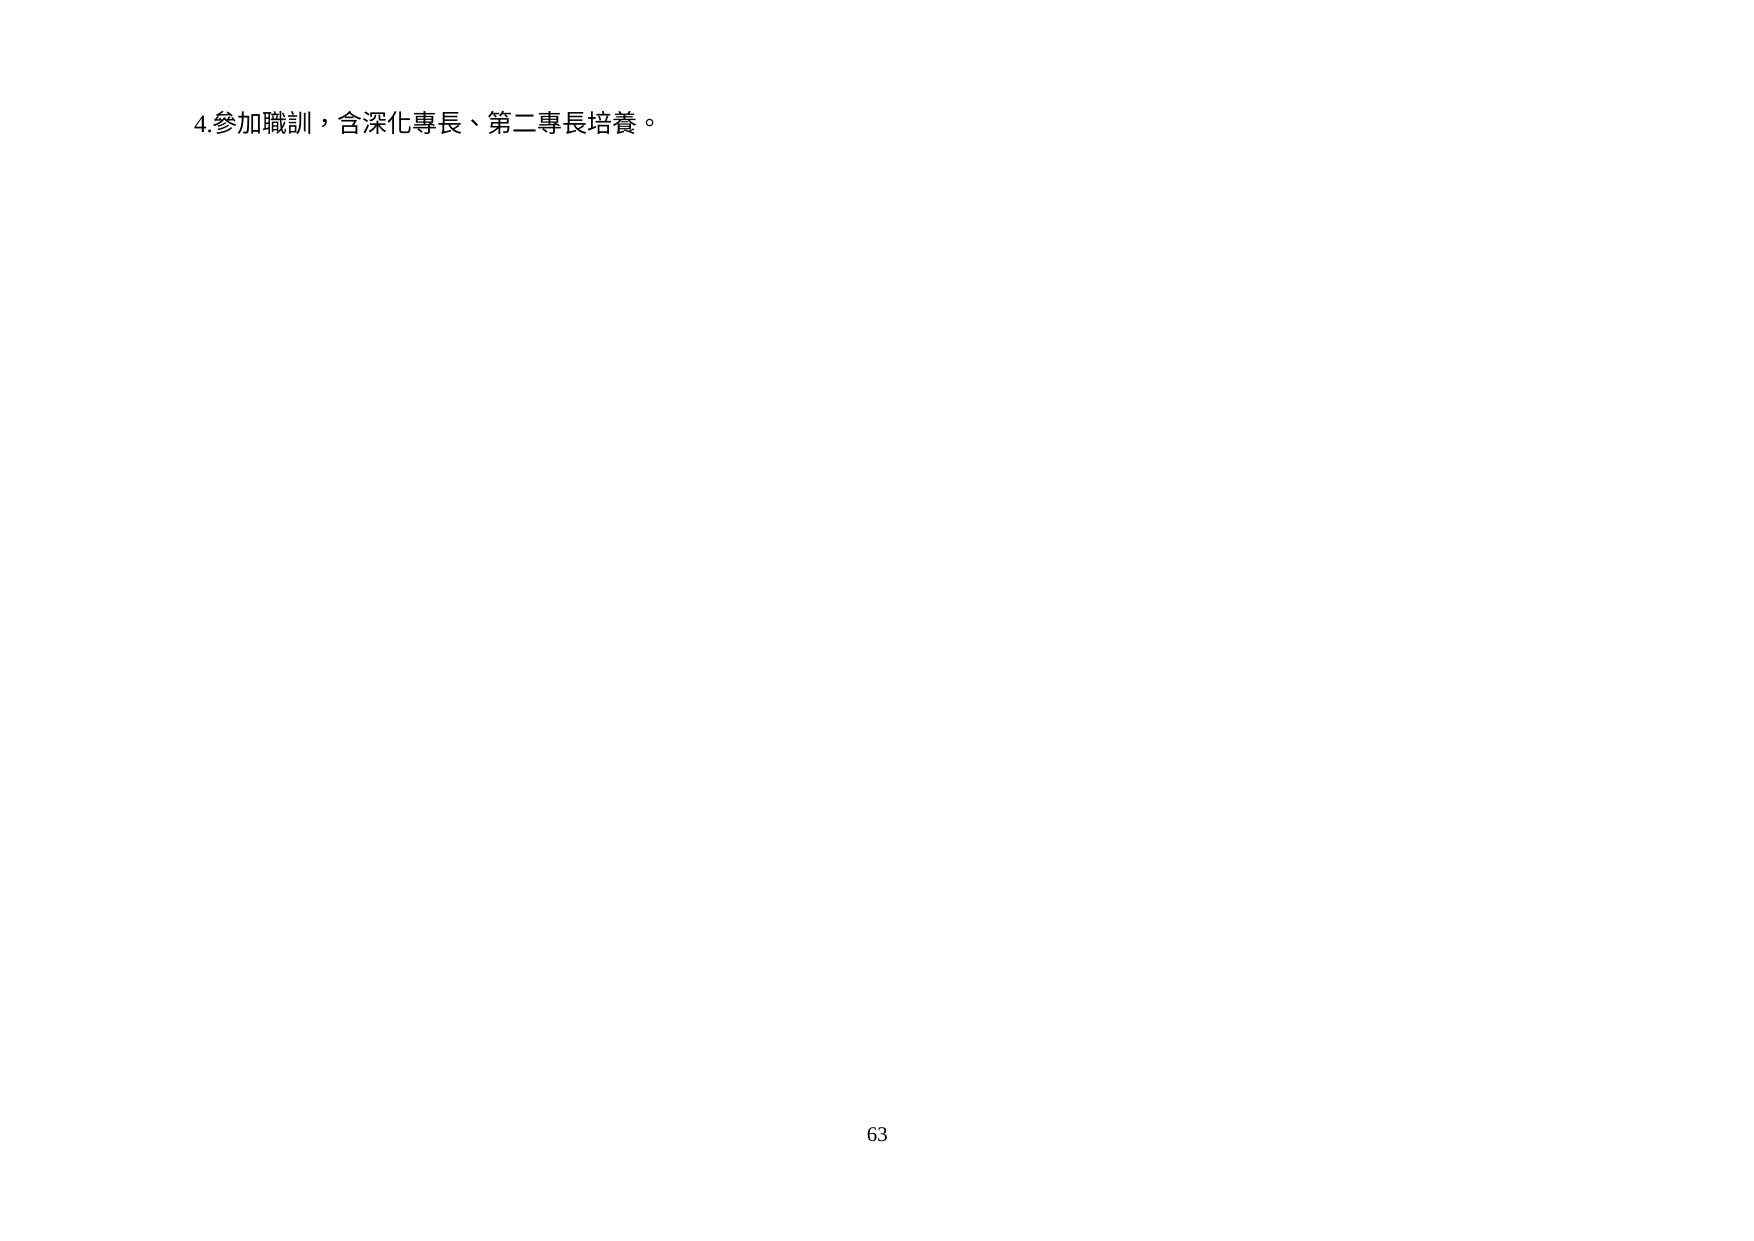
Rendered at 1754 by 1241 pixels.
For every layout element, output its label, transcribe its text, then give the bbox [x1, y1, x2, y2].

text 4.參加職訓，含深化專長、第二專長培養。 [118, 98, 1636, 141]
